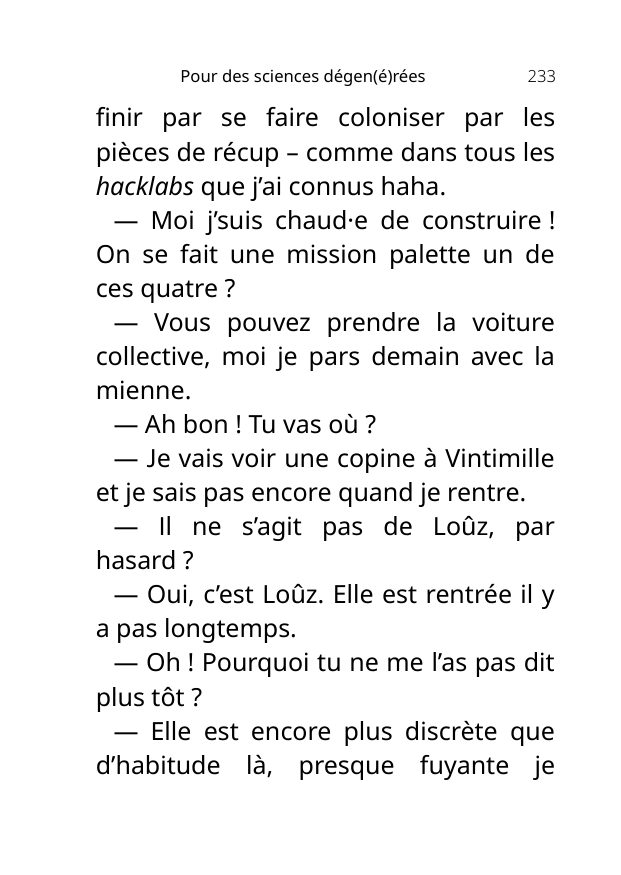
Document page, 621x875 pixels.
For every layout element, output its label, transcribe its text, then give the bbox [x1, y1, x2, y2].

text — Il ne s’agit pas de Loûz, par hasard ? [96, 509, 555, 577]
text — Oui, c’est Loûz. Elle est rentrée il y a pas longtemps. [96, 577, 555, 645]
text — Je vais voir une copine à Vintimille et je sais pas encore quand je rentre. [96, 441, 555, 509]
text — Vous pouvez prendre la voiture collective, moi je pars demain avec la mienne. [96, 304, 555, 407]
text — Ah bon ! Tu vas où ? [96, 407, 555, 441]
text finir par se faire coloniser par les pièces de récup – comme dans tous les hacklabs que j’ai connus haha. [96, 100, 555, 202]
text — Oh ! Pourquoi tu ne me l’as pas dit plus tôt ? [96, 645, 555, 713]
text — Moi j’suis chaud·e de construire ! On se fait une mission palette un de ces quatre ? [96, 202, 555, 304]
text — Elle est encore plus discrète que d’habitude là, presque fuyante je [96, 713, 555, 781]
